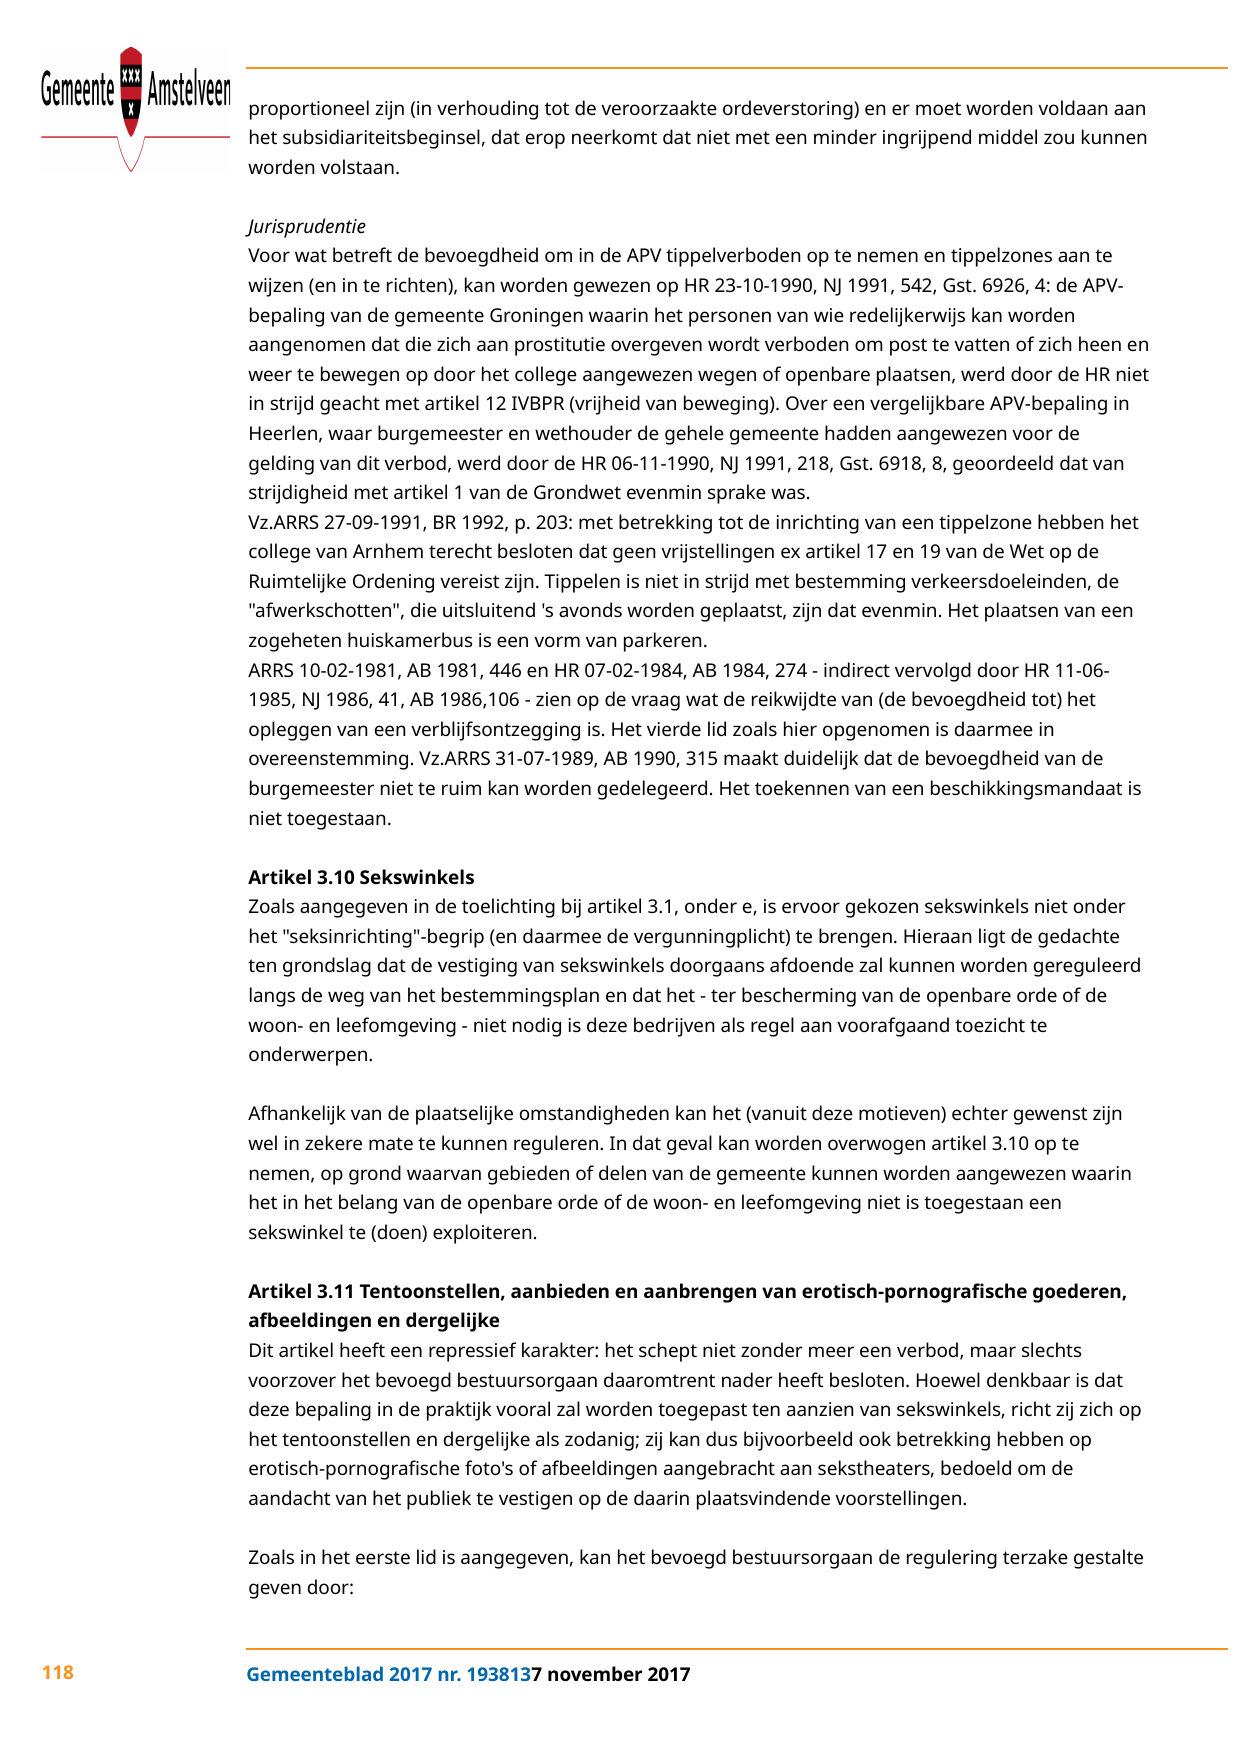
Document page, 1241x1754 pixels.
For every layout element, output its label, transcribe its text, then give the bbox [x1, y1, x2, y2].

text ARRS 10-02-1981, AB 1981, 446 en HR 07-02-1984, AB 1984, 274 - indirect vervolgd door HR 11-06-1985, NJ 1986, 41, AB 1986,106 - zien op de vraag wat de reikwijdte van (de bevoegdheid tot) het opleggen van een verblijfsontzegging is. Het vierde lid zoals hier opgenomen is daarmee in overeenstemming. Vz.ARRS 31-07-1989, AB 1990, 315 maakt duidelijk dat de bevoegdheid van de burgemeester niet te ruim kan worden gedelegeerd. Het toekennen van een beschikkingsmandaat is niet toegestaan. [248, 657, 1152, 831]
text Jurisprudentie [248, 213, 1152, 239]
text Artikel 3.11 Tentoonstellen, aanbieden en aanbrengen van erotisch-pornografische goederen, afbeeldingen en dergelijke [248, 1278, 1152, 1333]
text proportioneel zijn (in verhouding tot de veroorzaakte ordeverstoring) en er moet worden voldaan aan het subsidiariteitsbeginsel, dat erop neerkomt dat niet met een minder ingrijpend middel zou kunnen worden volstaan. [248, 95, 1152, 180]
picture [41, 47, 231, 172]
text Voor wat betreft de bevoegdheid om in de APV tippelverboden op te nemen en tippelzones aan te wijzen (en in te richten), kan worden gewezen op HR 23-10-1990, NJ 1991, 542, Gst. 6926, 4: de APV-bepaling van de gemeente Groningen waarin het personen van wie redelijkerwijs kan worden aangenomen dat die zich aan prostitutie overgeven wordt verboden om post te vatten of zich heen en weer te bewegen op door het college aangewezen wegen of openbare plaatsen, werd door de HR niet in strijd geacht met artikel 12 IVBPR (vrijheid van beweging). Over een vergelijkbare APV-bepaling in Heerlen, waar burgemeester en wethouder de gehele gemeente hadden aangewezen voor de gelding van dit verbod, werd door de HR 06-11-1990, NJ 1991, 218, Gst. 6918, 8, geoordeeld dat van strijdigheid met artikel 1 van de Grondwet evenmin sprake was. [248, 243, 1152, 505]
text Zoals aangegeven in de toelichting bij artikel 3.1, onder e, is ervoor gekozen sekswinkels niet onder het "seksinrichting"-begrip (en daarmee de vergunningplicht) te brengen. Hieraan ligt de gedachte ten grondslag dat de vestiging van sekswinkels doorgaans afdoende zal kunnen worden gereguleerd langs de weg van het bestemmingsplan en dat het - ter bescherming van de openbare orde of de woon- en leefomgeving - niet nodig is deze bedrijven als regel aan voorafgaand toezicht te onderwerpen. [248, 893, 1152, 1067]
text Artikel 3.10 Sekswinkels [248, 864, 1152, 890]
text Zoals in het eerste lid is aangegeven, kan het bevoegd bestuursorgaan de regulering terzake gestalte geven door: [248, 1544, 1152, 1600]
text Dit artikel heeft een repressief karakter: het schept niet zonder meer een verbod, maar slechts voorzover het bevoegd bestuursorgaan daaromtrent nader heeft besloten. Hoewel denkbaar is dat deze bepaling in de praktijk vooral zal worden toegepast ten aanzien van sekswinkels, richt zij zich op het tentoonstellen en dergelijke als zodanig; zij kan dus bijvoorbeeld ook betrekking hebben op erotisch-pornografische foto's of afbeeldingen aangebracht aan sekstheaters, bedoeld om de aandacht van het publiek te vestigen op de daarin plaatsvindende voorstellingen. [248, 1337, 1152, 1511]
text Afhankelijk van de plaatselijke omstandigheden kan het (vanuit deze motieven) echter gewenst zijn wel in zekere mate te kunnen reguleren. In dat geval kan worden overwogen artikel 3.10 op te nemen, op grond waarvan gebieden of delen van de gemeente kunnen worden aangewezen waarin het in het belang van de openbare orde of de woon- en leefomgeving niet is toegestaan een sekswinkel te (doen) exploiteren. [248, 1101, 1152, 1245]
text Vz.ARRS 27-09-1991, BR 1992, p. 203: met betrekking tot de inrichting van een tippelzone hebben het college van Arnhem terecht besloten dat geen vrijstellingen ex artikel 17 en 19 van de Wet op de Ruimtelijke Ordening vereist zijn. Tippelen is niet in strijd met bestemming verkeersdoeleinden, de "afwerkschotten", die uitsluitend 's avonds worden geplaatst, zijn dat evenmin. Het plaatsen van een zogeheten huiskamerbus is een vorm van parkeren. [248, 509, 1152, 653]
